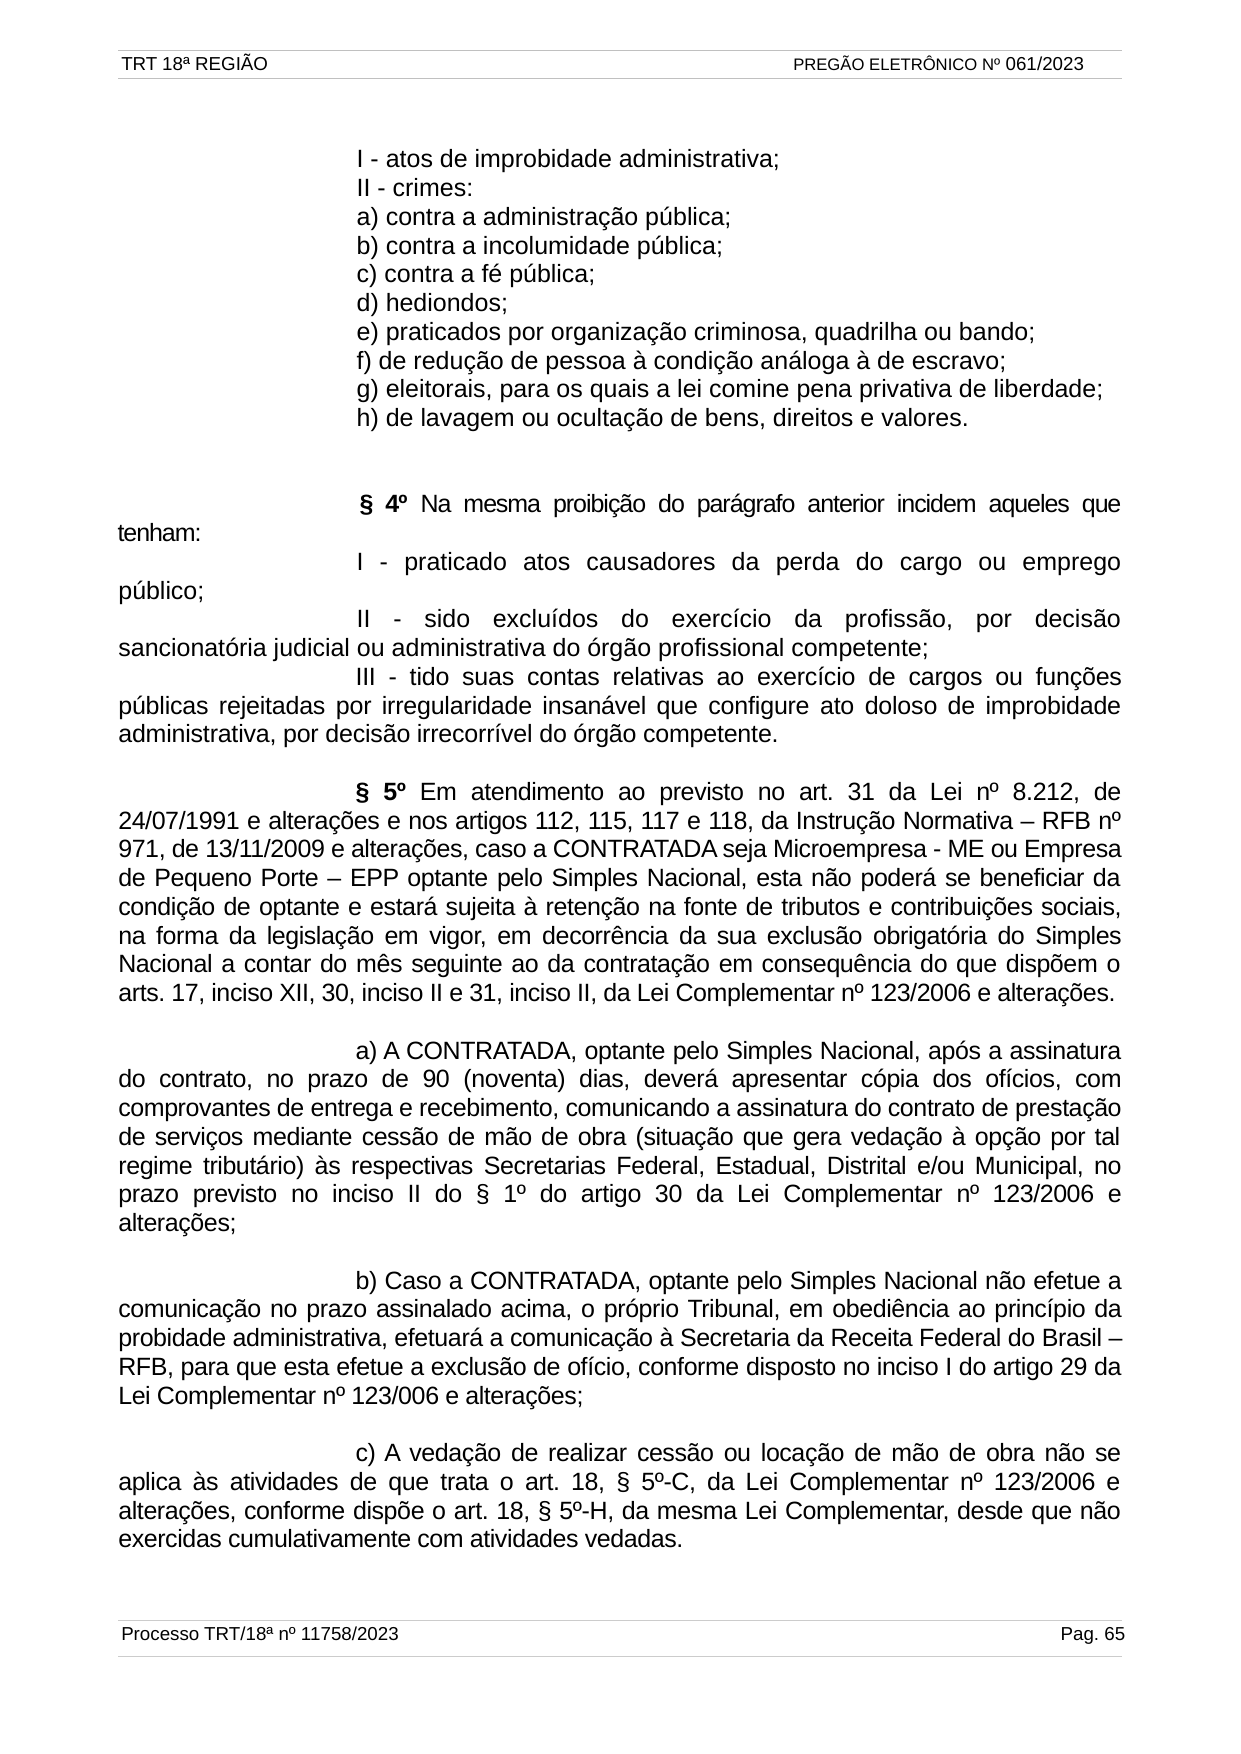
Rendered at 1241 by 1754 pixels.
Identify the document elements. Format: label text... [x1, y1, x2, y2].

text I - praticado atos causadores da perda do cargo ou emprego público; [118, 547, 1122, 604]
text I - atos de improbidade administrativa; [119, 144, 1122, 173]
text e) praticados por organização criminosa, quadrilha ou bando; [119, 317, 1122, 346]
text c) A vedação de realizar cessão ou locação de mão de obra não se aplica às atividades de que trata o art. 18, § 5º-C, da Lei Complementar nº 123/2006 e alterações, conforme dispõe o art. 18, § 5º-H, da mesma Lei Complementar, desde que não exercidas cumulativamente com atividades vedadas. [118, 1438, 1122, 1553]
text II - crimes: [119, 173, 1122, 202]
text c) contra a fé pública; [119, 259, 1122, 288]
text b) Caso a CONTRATADA, optante pelo Simples Nacional não efetue a comunicação no prazo assinalado acima, o próprio Tribunal, em obediência ao princípio da probidade administrativa, efetuará a comunicação à Secretaria da Receita Federal do Brasil – RFB, para que esta efetue a exclusão de ofício, conforme disposto no inciso I do artigo 29 da Lei Complementar nº 123/006 e alterações; [118, 1266, 1122, 1409]
text h) de lavagem ou ocultação de bens, direitos e valores. [119, 403, 1122, 432]
text a) A CONTRATADA, optante pelo Simples Nacional, após a assinatura do contrato, no prazo de 90 (noventa) dias, deverá apresentar cópia dos ofícios, com comprovantes de entrega e recebimento, comunicando a assinatura do contrato de prestação de serviços mediante cessão de mão de obra (situação que gera vedação à opção por tal regime tributário) às respectivas Secretarias Federal, Estadual, Distrital e/ou Municipal, no prazo previsto no inciso II do § 1º do artigo 30 da Lei Complementar nº 123/2006 e alterações; [118, 1036, 1122, 1237]
text § 5º Em atendimento ao previsto no art. 31 da Lei nº 8.212, de 24/07/1991 e alterações e nos artigos 112, 115, 117 e 118, da Instrução Normativa – RFB nº 971, de 13/11/2009 e alterações, caso a CONTRATADA seja Microempresa - ME ou Empresa de Pequeno Porte – EPP optante pelo Simples Nacional, esta não poderá se beneficiar da condição de optante e estará sujeita à retenção na fonte de tributos e contribuições sociais, na forma da legislação em vigor, em decorrência da sua exclusão obrigatória do Simples Nacional a contar do mês seguinte ao da contratação em consequência do que dispõem o arts. 17, inciso XII, 30, inciso II e 31, inciso II, da Lei Complementar nº 123/2006 e alterações. [118, 777, 1122, 1007]
text b) contra a incolumidade pública; [119, 231, 1122, 259]
text III - tido suas contas relativas ao exercício de cargos ou funções públicas rejeitadas por irregularidade insanável que configure ato doloso de improbidade administrativa, por decisão irrecorrível do órgão competente. [118, 662, 1122, 748]
text d) hediondos; [119, 288, 1122, 317]
text g) eleitorais, para os quais a lei comine pena privativa de liberdade; [119, 374, 1122, 403]
text f) de redução de pessoa à condição análoga à de escravo; [119, 346, 1122, 374]
text II - sido excluídos do exercício da profissão, por decisão sancionatória judicial ou administrativa do órgão profissional competente; [118, 604, 1122, 662]
text § 4º Na mesma proibição do parágrafo anterior incidem aqueles que tenham: [117, 489, 1122, 547]
text a) contra a administração pública; [119, 202, 1122, 231]
